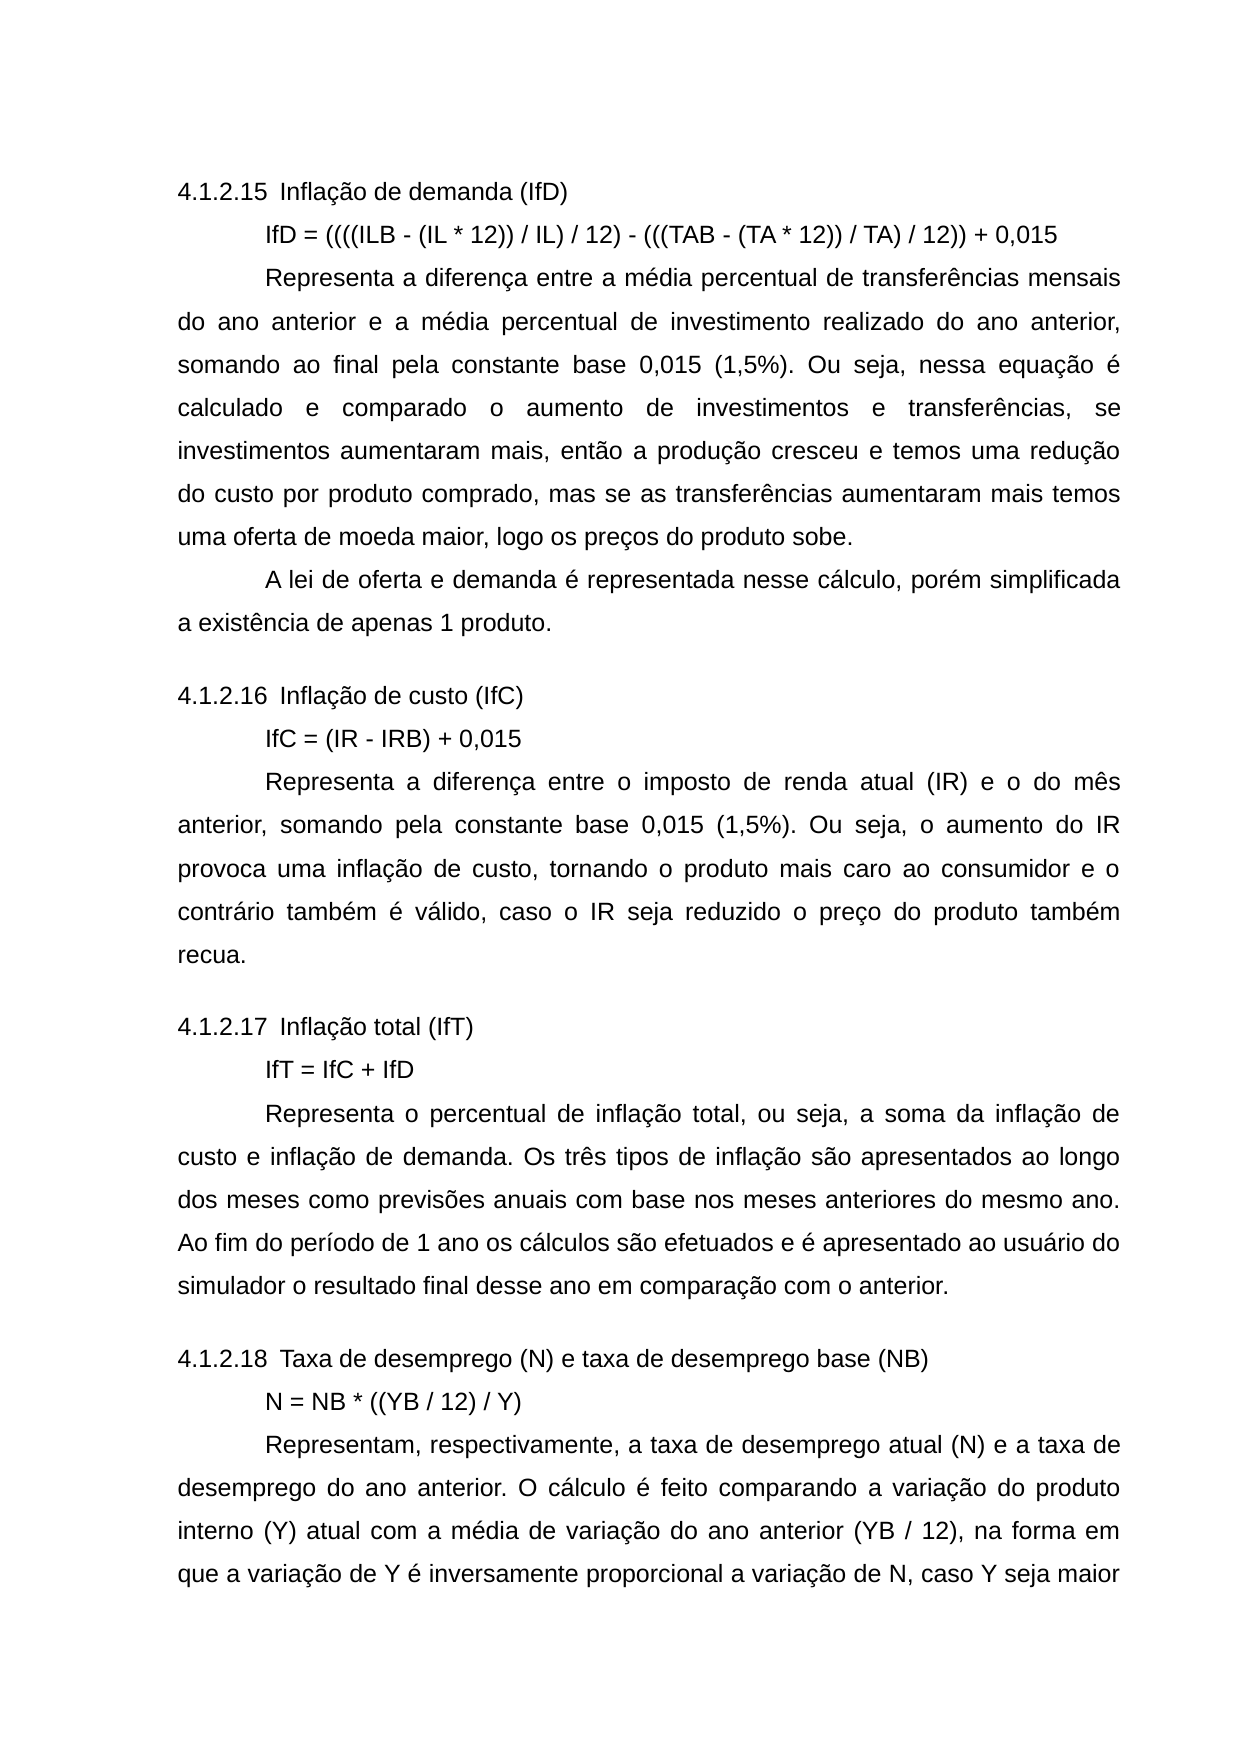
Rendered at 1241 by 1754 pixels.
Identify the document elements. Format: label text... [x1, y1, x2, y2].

subtitle Inflação de demanda (IfD) [177, 177, 1122, 206]
subtitle Inflação total (IfT) [177, 1012, 1122, 1041]
text Representa a diferença entre o imposto de renda atual (IR) e o do mês anterior, somando pela constante base 0,015 (1,5%). Ou seja, o aumento do IR provoca uma inflação de custo, tornando o produto mais caro ao consumidor e o contrário também é válido, caso o IR seja reduzido o preço do produto também recua. [177, 767, 1122, 968]
text A lei de oferta e demanda é representada nesse cálculo, porém simplificada a existência de apenas 1 produto. [177, 565, 1122, 637]
text IfT = IfC + IfD [177, 1056, 1122, 1084]
text IfC = (IR - IRB) + 0,015 [177, 724, 1122, 753]
text Representam, respectivamente, a taxa de desemprego atual (N) e a taxa de desemprego do ano anterior. O cálculo é feito comparando a variação do produto interno (Y) atual com a média de variação do ano anterior (YB / 12), na forma em que a variação de Y é inversamente proporcional a variação de N, caso Y seja maior [177, 1430, 1122, 1588]
subtitle Taxa de desemprego (N) e taxa de desemprego base (NB) [177, 1344, 1122, 1372]
subtitle Inflação de custo (IfC) [177, 681, 1122, 710]
text Representa a diferença entre a média percentual de transferências mensais do ano anterior e a média percentual de investimento realizado do ano anterior, somando ao final pela constante base 0,015 (1,5%). Ou seja, nessa equação é calculado e comparado o aumento de investimentos e transferências, se investimentos aumentaram mais, então a produção cresceu e temos uma redução do custo por produto comprado, mas se as transferências aumentaram mais temos uma oferta de moeda maior, logo os preços do produto sobe. [177, 263, 1122, 551]
text N = NB * ((YB / 12) / Y) [177, 1387, 1122, 1416]
text Representa o percentual de inflação total, ou seja, a soma da inflação de custo e inflação de demanda. Os três tipos de inflação são apresentados ao longo dos meses como previsões anuais com base nos meses anteriores do mesmo ano. Ao fim do período de 1 ano os cálculos são efetuados e é apresentado ao usuário do simulador o resultado final desse ano em comparação com o anterior. [177, 1099, 1122, 1300]
text IfD = ((((ILB - (IL * 12)) / IL) / 12) - (((TAB - (TA * 12)) / TA) / 12)) + 0,015 [177, 220, 1122, 249]
